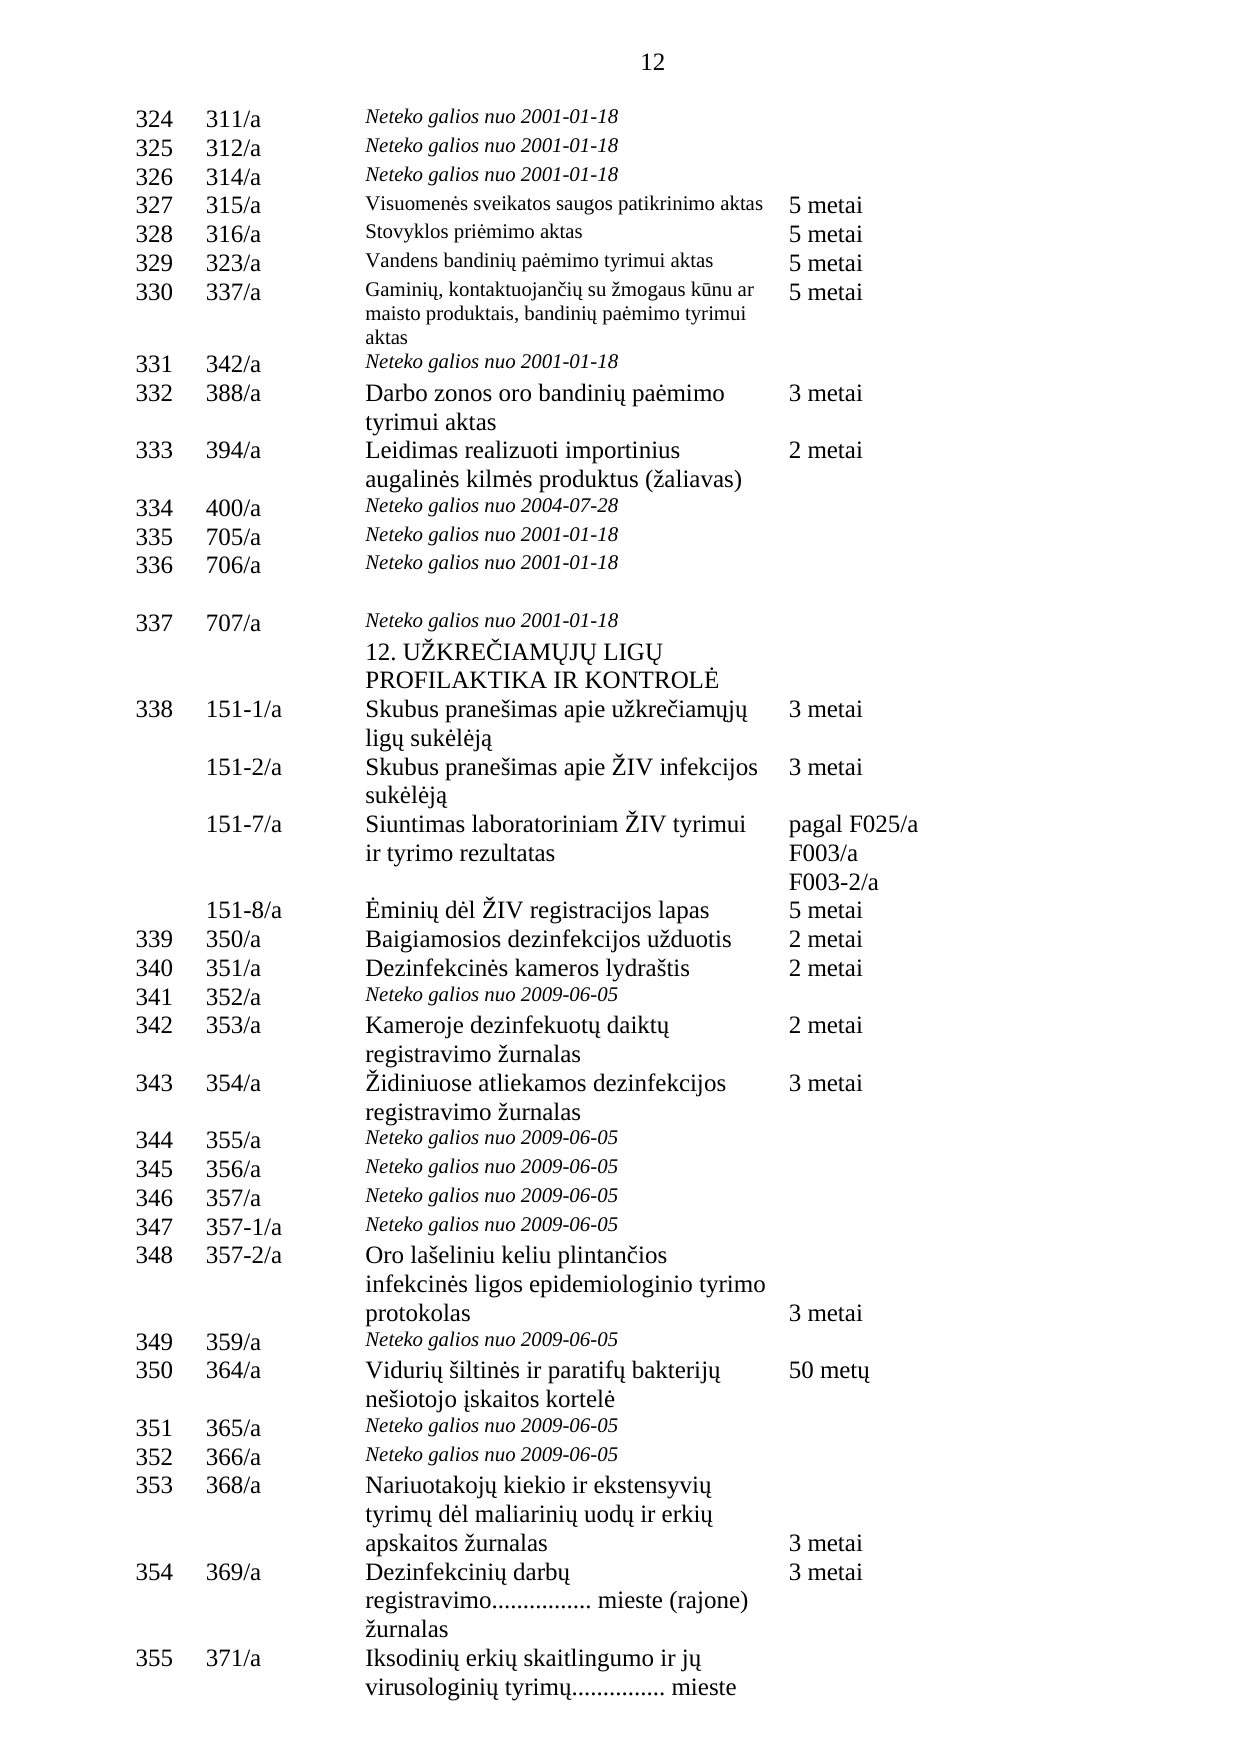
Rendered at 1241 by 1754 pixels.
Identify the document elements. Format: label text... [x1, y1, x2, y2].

table_cell [1123, 277, 1128, 349]
table_cell 353/a [194, 1010, 354, 1068]
table_cell 5 metai [777, 895, 977, 924]
table_cell [1123, 1212, 1128, 1240]
table_cell [978, 637, 1122, 694]
table_cell [978, 1442, 1122, 1470]
table_cell [777, 608, 977, 637]
table_cell 364/a [194, 1355, 354, 1413]
table_cell 340 [124, 953, 194, 982]
table_cell 5 metai [777, 248, 977, 277]
table_cell [777, 579, 977, 608]
table_cell [194, 637, 354, 694]
table_cell Neteko galios nuo 2009-06-05 [354, 1413, 777, 1442]
table_cell Neteko galios nuo 2009-06-05 [354, 1154, 777, 1183]
table_cell 343 [124, 1068, 194, 1125]
table_cell 5 metai [777, 277, 977, 349]
table_cell [777, 550, 977, 579]
table_cell [978, 982, 1122, 1010]
table_cell [1123, 637, 1128, 694]
table_cell 332 [124, 378, 194, 435]
table_cell [978, 694, 1122, 752]
table_cell [978, 522, 1122, 550]
table_cell Neteko galios nuo 2009-06-05 [354, 982, 777, 1010]
table_cell [978, 133, 1122, 162]
table_cell [1123, 1557, 1128, 1643]
table_cell 2 metai [777, 435, 977, 493]
table_cell 324 [124, 104, 194, 133]
table_cell 342/a [194, 349, 354, 378]
table_cell [978, 550, 1122, 579]
table_cell 400/a [194, 493, 354, 522]
table_cell 328 [124, 219, 194, 248]
table_cell [777, 1643, 977, 1700]
table_cell [1123, 953, 1128, 982]
table_cell 151-1/a [194, 694, 354, 752]
table_cell [1123, 1442, 1128, 1470]
table_cell [1123, 1470, 1128, 1528]
table_cell apskaitos žurnalas [354, 1528, 777, 1557]
table_cell Neteko galios nuo 2004-07-28 [354, 493, 777, 522]
table_cell [124, 1298, 194, 1327]
table_cell [978, 1298, 1122, 1327]
table_cell [777, 1154, 977, 1183]
table_cell 330 [124, 277, 194, 349]
table_cell [777, 1442, 977, 1470]
table_cell [1123, 191, 1128, 219]
table_cell 3 metai [777, 1557, 977, 1643]
table_cell [194, 1528, 354, 1557]
table_cell [978, 579, 1122, 608]
table_cell 312/a [194, 133, 354, 162]
table_cell 3 metai [777, 1528, 977, 1557]
table_cell [978, 1470, 1122, 1528]
table_cell Vidurių šiltinės ir paratifų bakterijų nešiotojo įskaitos kortelė [354, 1355, 777, 1413]
table_cell 371/a [194, 1643, 354, 1700]
table_cell Neteko galios nuo 2009-06-05 [354, 1125, 777, 1154]
table_cell Neteko galios nuo 2009-06-05 [354, 1183, 777, 1212]
table_cell Židiniuose atliekamos dezinfekcijos registravimo žurnalas [354, 1068, 777, 1125]
table_cell [1123, 162, 1128, 191]
table_cell 344 [124, 1125, 194, 1154]
table_cell [1123, 349, 1128, 378]
table_cell 394/a [194, 435, 354, 493]
table_cell 338 [124, 694, 194, 752]
table_cell 311/a [194, 104, 354, 133]
table_cell [1123, 1298, 1128, 1327]
table_cell 350 [124, 1355, 194, 1413]
table_cell 336 [124, 550, 194, 579]
table_cell 331 [124, 349, 194, 378]
table_cell Neteko galios nuo 2001-01-18 [354, 522, 777, 550]
table_cell [978, 1212, 1122, 1240]
table_cell [1123, 1010, 1128, 1068]
table_cell [978, 378, 1122, 435]
table_cell 351/a [194, 953, 354, 982]
table_cell 3 metai [777, 1298, 977, 1327]
table_cell 346 [124, 1183, 194, 1212]
table_cell 351 [124, 1413, 194, 1442]
table_cell 3 metai [777, 1068, 977, 1125]
table_cell Neteko galios nuo 2009-06-05 [354, 1327, 777, 1355]
table_cell 357-2/a [194, 1240, 354, 1298]
table_cell 365/a [194, 1413, 354, 1442]
table_cell 5 metai [777, 191, 977, 219]
table_cell [978, 104, 1122, 133]
table_cell [978, 809, 1122, 895]
table_cell [978, 1528, 1122, 1557]
table_cell 151-2/a [194, 752, 354, 809]
table_cell 12. UŽKREČIAMŲJŲ LIGŲ PROFILAKTIKA IR KONTROLĖ [354, 637, 777, 694]
table_cell [777, 637, 977, 694]
table_cell [978, 1643, 1122, 1700]
table_cell [124, 752, 194, 809]
table_cell Dezinfekcinės kameros lydraštis [354, 953, 777, 982]
table_cell [978, 349, 1122, 378]
table_cell Gaminių, kontaktuojančių su žmogaus kūnu ar maisto produktais, bandinių paėmimo tyrimui aktas [354, 277, 777, 349]
table_cell Skubus pranešimas apie ŽIV infekcijos sukėlėją [354, 752, 777, 809]
table_cell [777, 1413, 977, 1442]
table_cell 325 [124, 133, 194, 162]
table_cell Visuomenės sveikatos saugos patikrinimo aktas [354, 191, 777, 219]
table_cell [1123, 1068, 1128, 1125]
table_cell [124, 895, 194, 924]
table_cell Siuntimas laboratoriniam ŽIV tyrimui ir tyrimo rezultatas [354, 809, 777, 895]
table_cell Neteko galios nuo 2009-06-05 [354, 1442, 777, 1470]
table_cell 342 [124, 1010, 194, 1068]
table_cell [978, 895, 1122, 924]
table_cell Stovyklos priėmimo aktas [354, 219, 777, 248]
table_cell [777, 349, 977, 378]
table_cell [1123, 608, 1128, 637]
table_cell 353 [124, 1470, 194, 1528]
table_cell [978, 1355, 1122, 1413]
table_cell [1123, 522, 1128, 550]
table_cell 151-8/a [194, 895, 354, 924]
table_cell 337 [124, 608, 194, 637]
table_cell 388/a [194, 378, 354, 435]
table_cell [777, 104, 977, 133]
table_cell 3 metai [777, 378, 977, 435]
table_cell [1123, 1355, 1128, 1413]
table_cell [978, 1557, 1122, 1643]
table_cell [1123, 219, 1128, 248]
table_cell Neteko galios nuo 2001-01-18 [354, 608, 777, 637]
table_cell 366/a [194, 1442, 354, 1470]
table_cell [1123, 104, 1128, 133]
table_cell 339 [124, 924, 194, 953]
table_cell 326 [124, 162, 194, 191]
table_cell Neteko galios nuo 2001-01-18 [354, 162, 777, 191]
table_cell 354/a [194, 1068, 354, 1125]
table_cell [1123, 1413, 1128, 1442]
table_cell 2 metai [777, 924, 977, 953]
table_cell [1123, 694, 1128, 752]
table_cell [1123, 895, 1128, 924]
table_cell 352 [124, 1442, 194, 1470]
table_cell 354 [124, 1557, 194, 1643]
table_cell 5 metai [777, 219, 977, 248]
table_cell [124, 809, 194, 895]
table_cell 355 [124, 1643, 194, 1700]
table_cell [978, 435, 1122, 493]
table_cell [777, 522, 977, 550]
table_cell [777, 1240, 977, 1298]
table_cell [1123, 1240, 1128, 1298]
table_cell 368/a [194, 1470, 354, 1528]
table_cell [124, 579, 194, 608]
table_cell [1123, 752, 1128, 809]
table_cell 2 metai [777, 1010, 977, 1068]
table_cell 349 [124, 1327, 194, 1355]
table_cell [194, 1298, 354, 1327]
table_cell [777, 1470, 977, 1528]
table_cell [777, 133, 977, 162]
table_cell [1123, 579, 1128, 608]
table_cell [978, 1240, 1122, 1298]
table_cell [978, 1125, 1122, 1154]
table_cell [978, 1154, 1122, 1183]
table_cell Neteko galios nuo 2001-01-18 [354, 104, 777, 133]
table_cell 359/a [194, 1327, 354, 1355]
table_cell 50 metų [777, 1355, 977, 1413]
table_cell [978, 1183, 1122, 1212]
table_cell 369/a [194, 1557, 354, 1643]
table_cell Neteko galios nuo 2009-06-05 [354, 1212, 777, 1240]
table_cell Vandens bandinių paėmimo tyrimui aktas [354, 248, 777, 277]
table_cell 3 metai [777, 694, 977, 752]
table_cell Leidimas realizuoti importinius augalinės kilmės produktus (žaliavas) [354, 435, 777, 493]
table_cell [194, 579, 354, 608]
table_cell [978, 924, 1122, 953]
table_cell Ėminių dėl ŽIV registracijos lapas [354, 895, 777, 924]
table_cell [1123, 435, 1128, 493]
table_cell [978, 1010, 1122, 1068]
table_cell [124, 637, 194, 694]
table_cell Iksodinių erkių skaitlingumo ir jų virusologinių tyrimų............... mieste [354, 1643, 777, 1700]
table_cell 337/a [194, 277, 354, 349]
table_cell Neteko galios nuo 2001-01-18 [354, 349, 777, 378]
table_cell [1123, 1327, 1128, 1355]
table_cell [1123, 378, 1128, 435]
table_cell [978, 219, 1122, 248]
table_cell 355/a [194, 1125, 354, 1154]
table_cell [777, 1212, 977, 1240]
table_cell [777, 1183, 977, 1212]
table_cell 329 [124, 248, 194, 277]
table_cell 335 [124, 522, 194, 550]
table_cell pagal F025/a F003/a F003-2/a [777, 809, 977, 895]
table_cell 316/a [194, 219, 354, 248]
table_cell 705/a [194, 522, 354, 550]
table_cell 334 [124, 493, 194, 522]
table_cell [1123, 982, 1128, 1010]
table_cell [354, 579, 777, 608]
table_cell [1123, 248, 1128, 277]
table_cell [777, 1125, 977, 1154]
table_cell [1123, 133, 1128, 162]
table_cell [978, 277, 1122, 349]
table_cell Skubus pranešimas apie užkrečiamųjų ligų sukėlėją [354, 694, 777, 752]
table_cell [978, 248, 1122, 277]
table_cell 345 [124, 1154, 194, 1183]
table_cell 348 [124, 1240, 194, 1298]
table_cell 350/a [194, 924, 354, 953]
table_cell [978, 1068, 1122, 1125]
table_cell [978, 191, 1122, 219]
table_cell [978, 1413, 1122, 1442]
table_cell 327 [124, 191, 194, 219]
table_cell [777, 982, 977, 1010]
table_cell [1123, 1643, 1128, 1700]
table_cell [1123, 809, 1128, 895]
table_cell 333 [124, 435, 194, 493]
table_cell [978, 953, 1122, 982]
table_cell 2 metai [777, 953, 977, 982]
table_cell [777, 1327, 977, 1355]
table_cell [1123, 924, 1128, 953]
table_cell 352/a [194, 982, 354, 1010]
table_cell 323/a [194, 248, 354, 277]
table_cell [978, 1327, 1122, 1355]
table_cell Dezinfekcinių darbų registravimo................ mieste (rajone) žurnalas [354, 1557, 777, 1643]
table_cell [978, 162, 1122, 191]
table_cell Neteko galios nuo 2001-01-18 [354, 550, 777, 579]
table_cell 357/a [194, 1183, 354, 1212]
table_cell 706/a [194, 550, 354, 579]
table_cell 356/a [194, 1154, 354, 1183]
table_cell 707/a [194, 608, 354, 637]
table_cell [1123, 493, 1128, 522]
table_cell Neteko galios nuo 2001-01-18 [354, 133, 777, 162]
table_cell [1123, 550, 1128, 579]
table_cell [777, 162, 977, 191]
table_cell [978, 493, 1122, 522]
table_cell 347 [124, 1212, 194, 1240]
table_cell Nariuotakojų kiekio ir ekstensyvių tyrimų dėl maliarinių uodų ir erkių [354, 1470, 777, 1528]
table_cell 315/a [194, 191, 354, 219]
table_cell 357-1/a [194, 1212, 354, 1240]
table_cell [978, 608, 1122, 637]
table_cell 151-7/a [194, 809, 354, 895]
table_cell [1123, 1183, 1128, 1212]
table_cell [124, 1528, 194, 1557]
table_cell Baigiamosios dezinfekcijos užduotis [354, 924, 777, 953]
table_cell [978, 752, 1122, 809]
table_cell 314/a [194, 162, 354, 191]
table_cell protokolas [354, 1298, 777, 1327]
table_cell 3 metai [777, 752, 977, 809]
table_cell [777, 493, 977, 522]
table_cell Oro lašeliniu keliu plintančios infekcinės ligos epidemiologinio tyrimo [354, 1240, 777, 1298]
table_cell Kameroje dezinfekuotų daiktų registravimo žurnalas [354, 1010, 777, 1068]
table_cell 341 [124, 982, 194, 1010]
table_cell [1123, 1125, 1128, 1154]
table_cell [1123, 1154, 1128, 1183]
table_cell [1123, 1528, 1128, 1557]
table_cell Darbo zonos oro bandinių paėmimo tyrimui aktas [354, 378, 777, 435]
